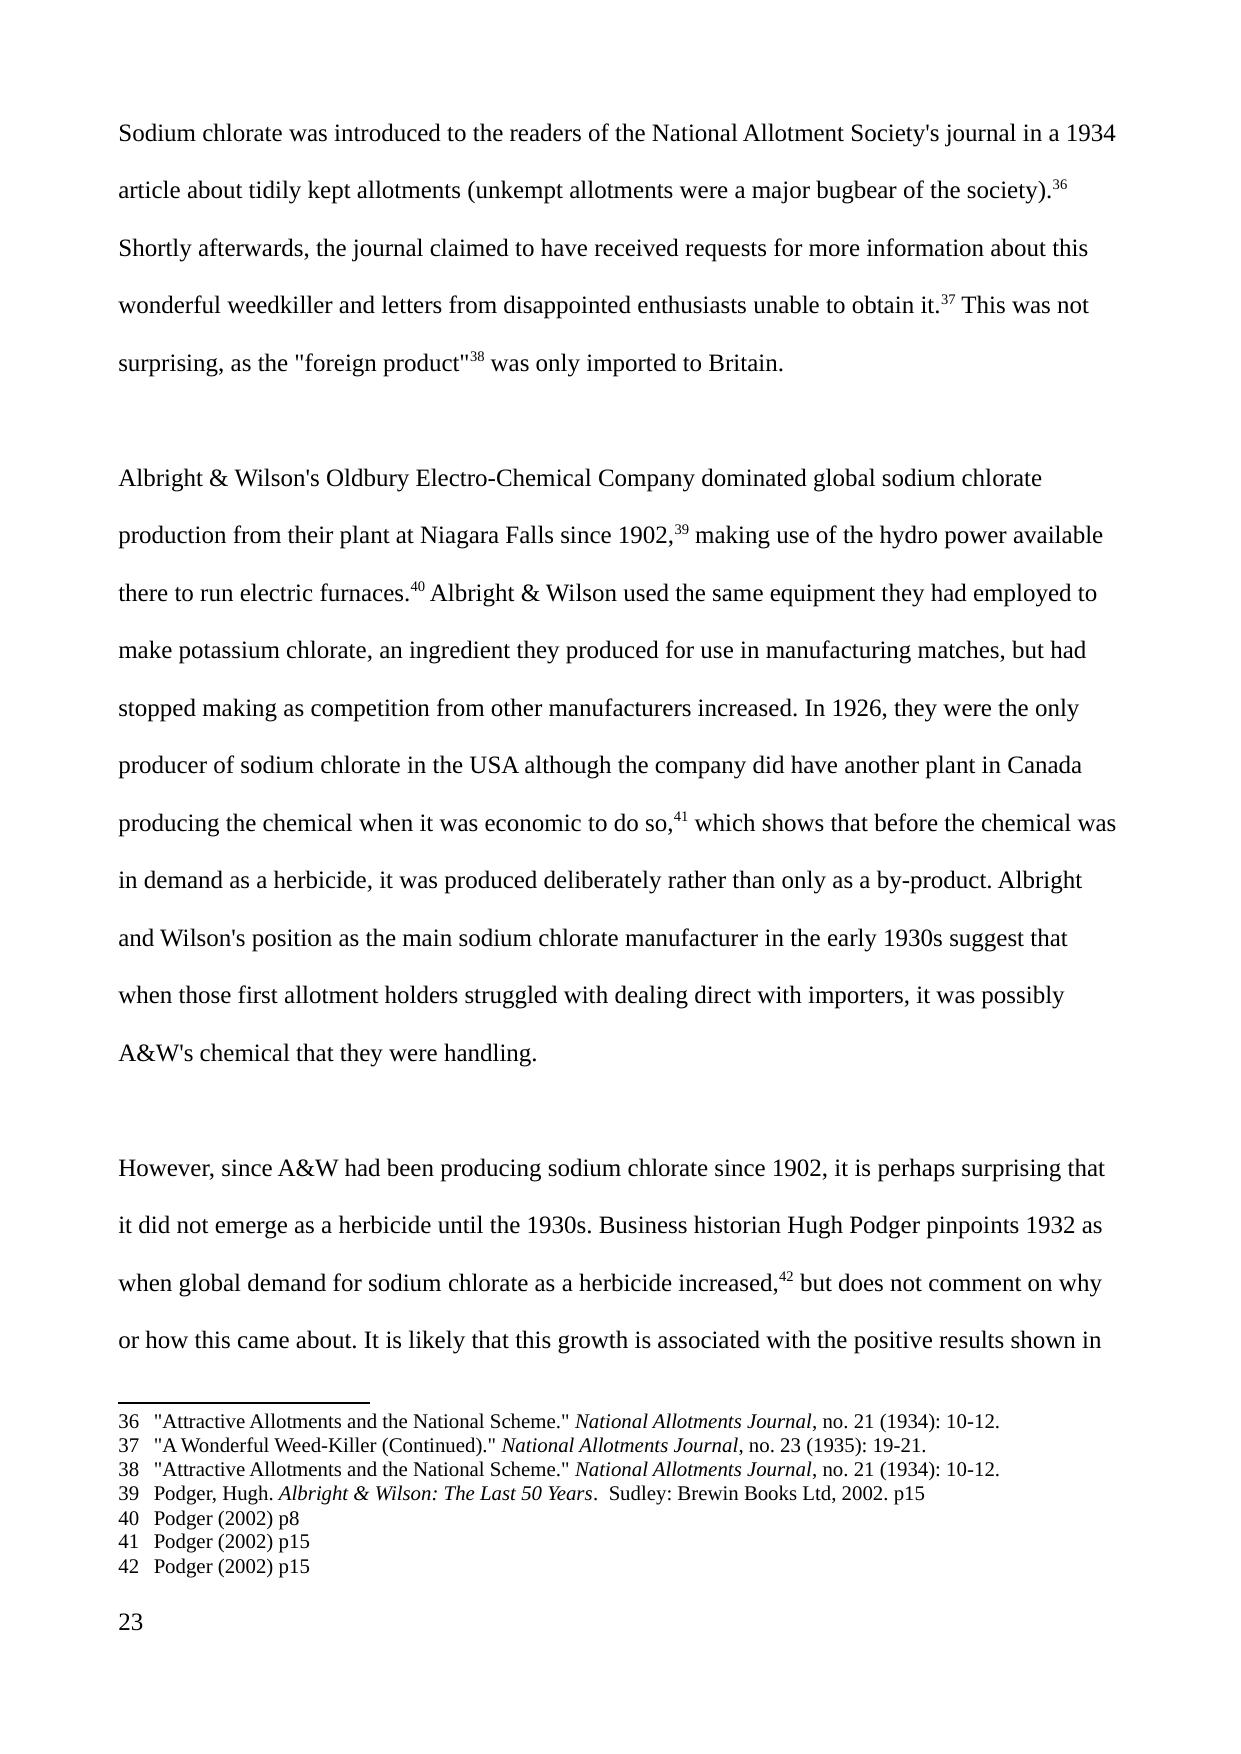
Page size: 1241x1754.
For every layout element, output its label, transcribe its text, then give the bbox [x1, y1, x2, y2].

text However, since A&W had been producing sodium chlorate since 1902, it is perhaps surprising that it did not emerge as a herbicide until the 1930s. Business historian Hugh Podger pinpoints 1932 as when global demand for sodium chlorate as a herbicide increased, but does not comment on why or how this came about. It is likely that this growth is associated with the positive results shown in [118, 1153, 1122, 1354]
text "Attractive Allotments and the National Scheme." National Allotments Journal, no. 21 (1934): 10-12. [118, 1409, 1122, 1433]
text Albright & Wilson's Oldbury Electro-Chemical Company dominated global sodium chlorate production from their plant at Niagara Falls since 1902, making use of the hydro power available there to run electric furnaces. Albright & Wilson used the same equipment they had employed to make potassium chlorate, an ingredient they produced for use in manufacturing matches, but had stopped making as competition from other manufacturers increased. In 1926, they were the only producer of sodium chlorate in the USA although the company did have another plant in Canada producing the chemical when it was economic to do so, which shows that before the chemical was in demand as a herbicide, it was produced deliberately rather than only as a by-product. Albright and Wilson's position as the main sodium chlorate manufacturer in the early 1930s suggest that when those first allotment holders struggled with dealing direct with importers, it was possibly A&W's chemical that they were handling. [118, 463, 1122, 1067]
text Podger (2002) p8 [118, 1505, 1122, 1529]
text "A Wonderful Weed-Killer (Continued)." National Allotments Journal, no. 23 (1935): 19-21. [118, 1433, 1122, 1457]
text Podger, Hugh. Albright & Wilson: The Last 50 Years. Sudley: Brewin Books Ltd, 2002. p15 [118, 1481, 1122, 1505]
text Podger (2002) p15 [118, 1553, 1122, 1578]
text Podger (2002) p15 [118, 1529, 1122, 1553]
text "Attractive Allotments and the National Scheme." National Allotments Journal, no. 21 (1934): 10-12. [118, 1457, 1122, 1481]
text Sodium chlorate was introduced to the readers of the National Allotment Society's journal in a 1934 article about tidily kept allotments (unkempt allotments were a major bugbear of the society). Shortly afterwards, the journal claimed to have received requests for more information about this wonderful weedkiller and letters from disappointed enthusiasts unable to obtain it. This was not surprising, as the "foreign product" was only imported to Britain. [118, 118, 1122, 377]
